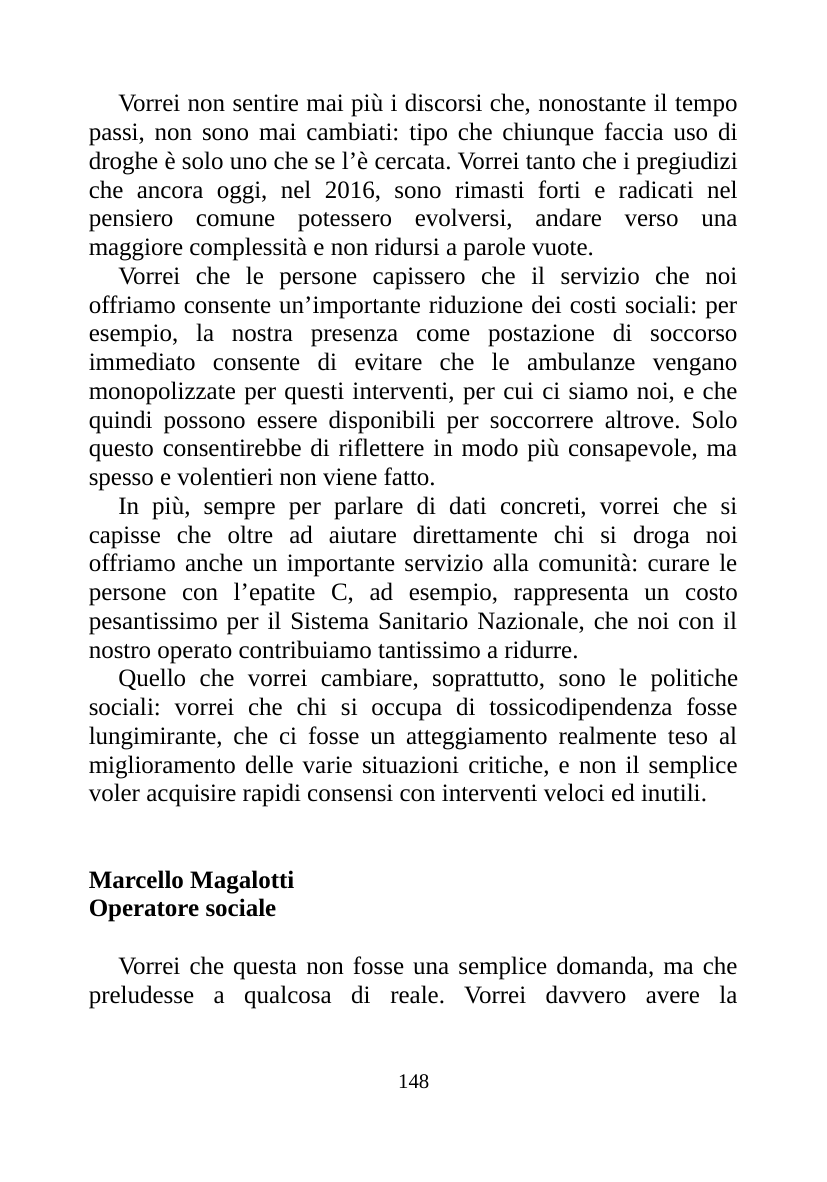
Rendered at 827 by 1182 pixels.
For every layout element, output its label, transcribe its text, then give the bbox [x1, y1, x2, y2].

text In più, sempre per parlare di dati concreti, vorrei che si capisse che oltre ad aiutare direttamente chi si droga noi offriamo anche un importante servizio alla comunità: curare le persone con l’epatite C, ad esempio, rappresenta un costo pesantissimo per il Sistema Sanitario Nazionale, che noi con il nostro operato contribuiamo tantissimo a ridurre. [88, 491, 738, 663]
text Vorrei che le persone capissero che il servizio che noi offriamo consente un’importante riduzione dei costi sociali: per esempio, la nostra presenza come postazione di soccorso immediato consente di evitare che le ambulanze vengano monopolizzate per questi interventi, per cui ci siamo noi, e che quindi possono essere disponibili per soccorrere altrove. Solo questo consentirebbe di riflettere in modo più consapevole, ma spesso e volentieri non viene fatto. [88, 261, 738, 491]
text Quello che vorrei cambiare, soprattutto, sono le politiche sociali: vorrei che chi si occupa di tossicodipendenza fosse lungimirante, che ci fosse un atteggiamento realmente teso al miglioramento delle varie situazioni critiche, e non il semplice voler acquisire rapidi consensi con interventi veloci ed inutili. [88, 663, 738, 807]
subtitle Marcello Magalotti [88, 865, 738, 893]
text Vorrei che questa non fosse una semplice domanda, ma che preludesse a qualcosa di reale. Vorrei davvero avere la [88, 951, 738, 1008]
subtitle Operatore sociale [88, 893, 738, 922]
text Vorrei non sentire mai più i discorsi che, nonostante il tempo passi, non sono mai cambiati: tipo che chiunque faccia uso di droghe è solo uno che se l’è cercata. Vorrei tanto che i pregiudizi che ancora oggi, nel 2016, sono rimasti forti e radicati nel pensiero comune potessero evolversi, andare verso una maggiore complessità e non ridursi a parole vuote. [88, 88, 738, 261]
